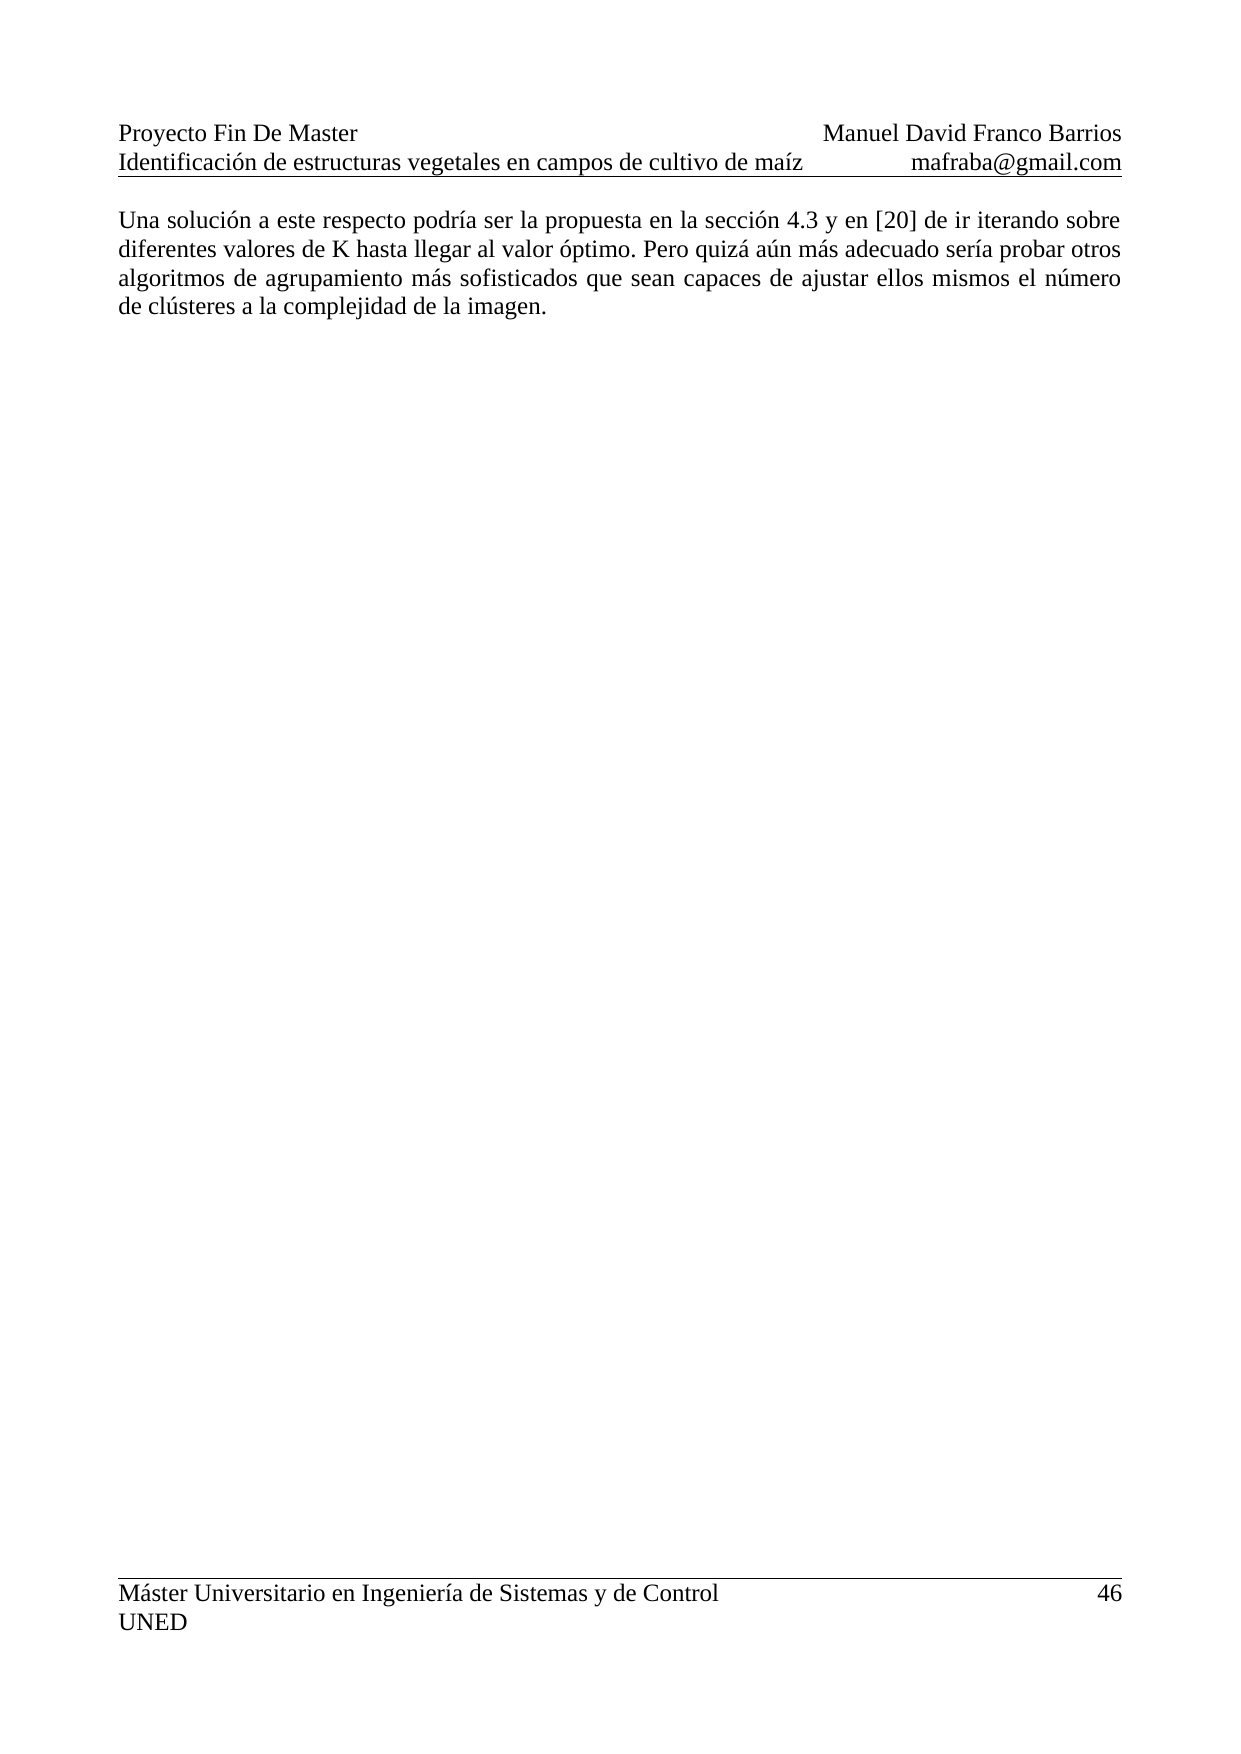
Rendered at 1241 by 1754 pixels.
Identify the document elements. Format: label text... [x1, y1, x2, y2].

text Una solución a este respecto podría ser la propuesta en la sección 4.3 y en [20] de ir iterando sobre diferentes valores de K hasta llegar al valor óptimo. Pero quizá aún más adecuado sería probar otros algoritmos de agrupamiento más sofisticados que sean capaces de ajustar ellos mismos el número de clústeres a la complejidad de la imagen. [118, 205, 1122, 320]
